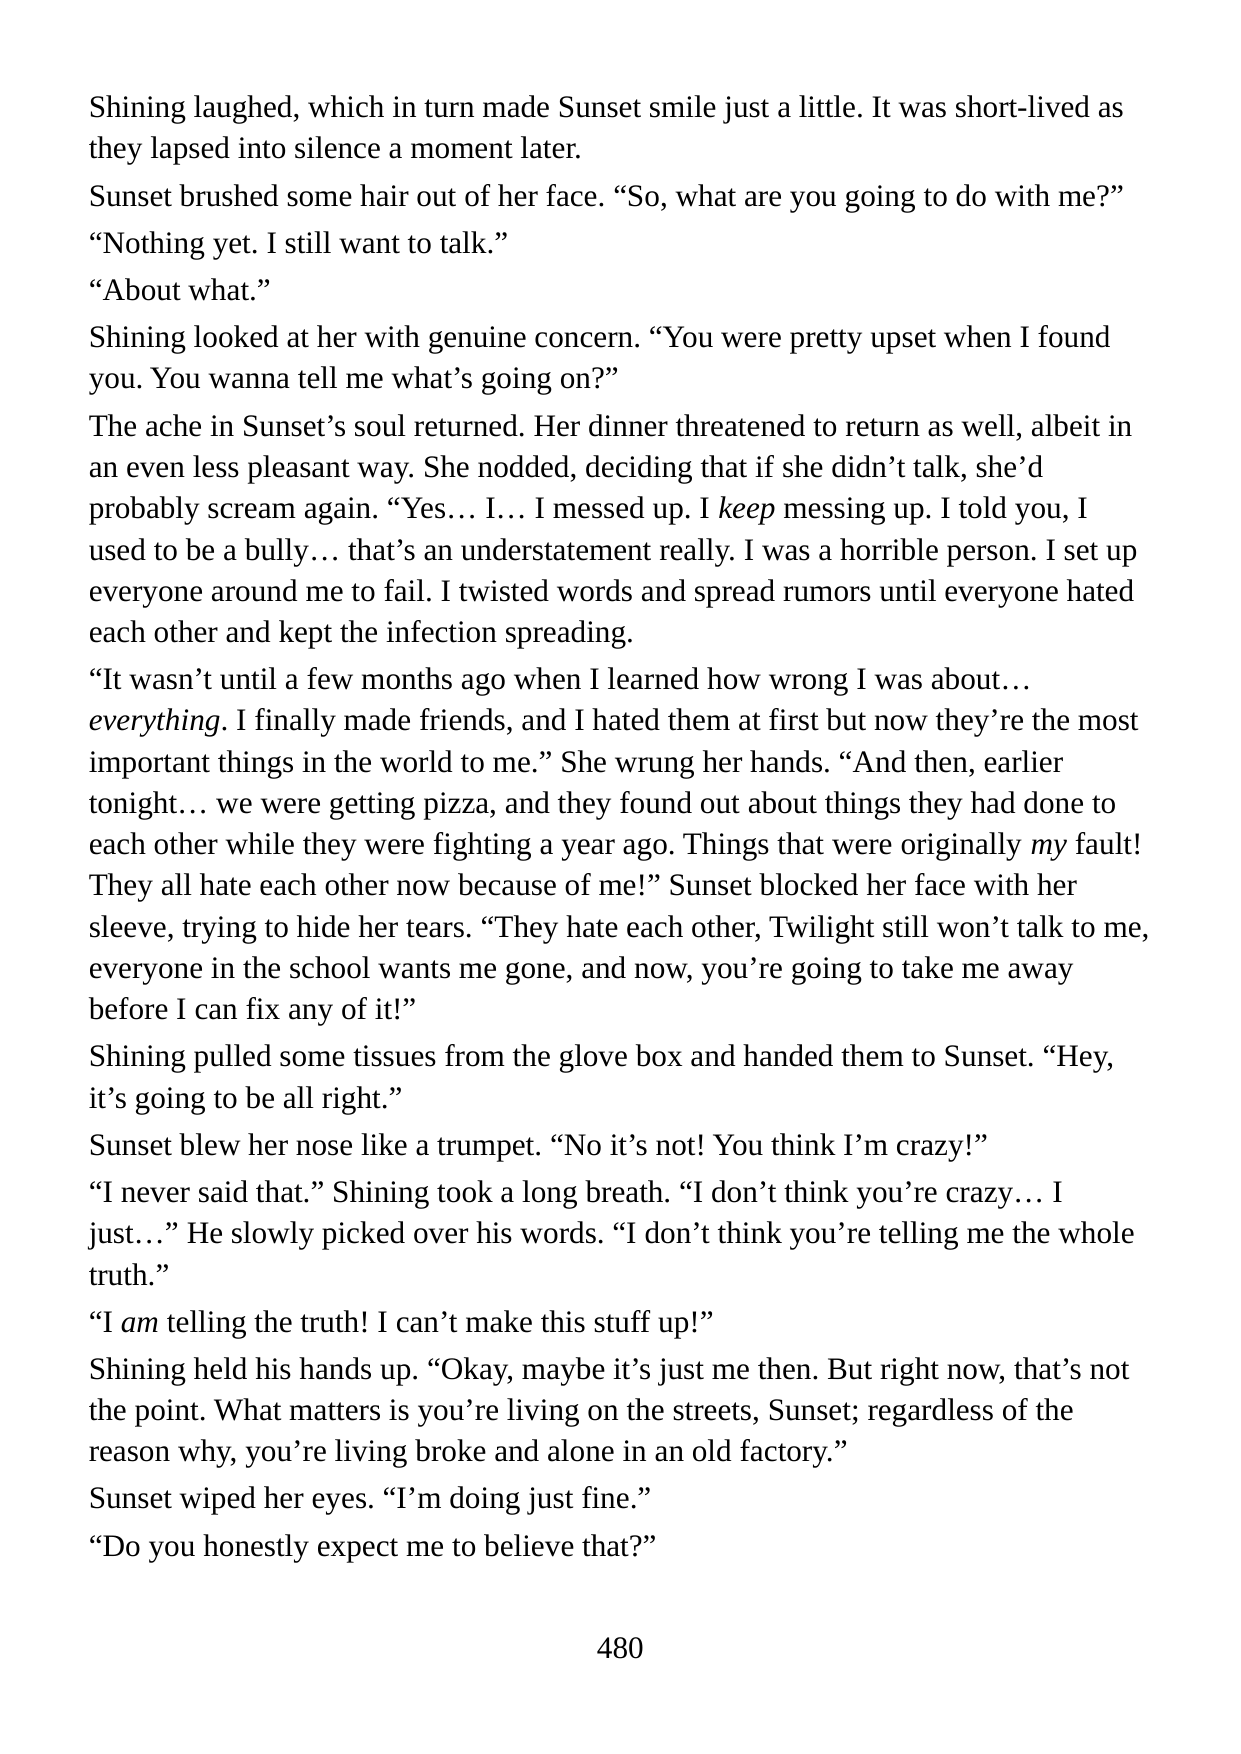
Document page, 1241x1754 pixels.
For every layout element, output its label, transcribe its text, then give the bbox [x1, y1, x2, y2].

text Shining held his hands up. “Okay, maybe it’s just me then. But right now, that’s not the point. What matters is you’re living on the streets, Sunset; regardless of the reason why, you’re living broke and alone in an old factory.” [88, 1350, 1152, 1468]
text “Nothing yet. I still want to talk.” [88, 224, 1152, 260]
text “About what.” [88, 271, 1152, 307]
text “I am telling the truth! I can’t make this stuff up!” [88, 1303, 1152, 1339]
text “I never said that.” Shining took a long breath. “I don’t think you’re crazy… I just…” He slowly picked over his words. “I don’t think you’re telling me the whole truth.” [88, 1173, 1152, 1292]
text Sunset brushed some hair out of her face. “So, what are you going to do with me?” [88, 177, 1152, 213]
text The ache in Sunset’s soul returned. Her dinner threatened to return as well, albeit in an even less pleasant way. She nodded, deciding that if she didn’t talk, she’d probably scream again. “Yes… I… I messed up. I keep messing up. I told you, I used to be a bully… that’s an understatement really. I was a horrible person. I set up everyone around me to fail. I twisted words and spread rumors until everyone hated each other and kept the infection spreading. [88, 407, 1152, 649]
text Shining laughed, which in turn made Sunset smile just a little. It was short-lived as they lapsed into silence a moment later. [88, 88, 1152, 166]
text “It wasn’t until a few months ago when I learned how wrong I was about… everything. I finally made friends, and I hated them at first but now they’re the most important things in the world to me.” She wrung her hands. “And then, earlier tonight… we were getting pizza, and they found out about things they had done to each other while they were fighting a year ago. Things that were originally my fault! They all hate each other now because of me!” Sunset blocked her face with her sleeve, trying to hide her tears. “They hate each other, Twilight still won’t talk to me, everyone in the school wants me gone, and now, you’re going to take me away before I can fix any of it!” [88, 660, 1152, 1026]
text Sunset wiped her eyes. “I’m doing just fine.” [88, 1480, 1152, 1516]
text Shining pulled some tissues from the glove box and handed them to Sunset. “Hey, it’s going to be all right.” [88, 1038, 1152, 1115]
text Shining looked at her with genuine concern. “You were pretty upset when I found you. You wanna tell me what’s going on?” [88, 318, 1152, 396]
text Sunset blew her nose like a trumpet. “No it’s not! You think I’m crazy!” [88, 1126, 1152, 1162]
text “Do you honestly expect me to believe that?” [88, 1527, 1152, 1563]
